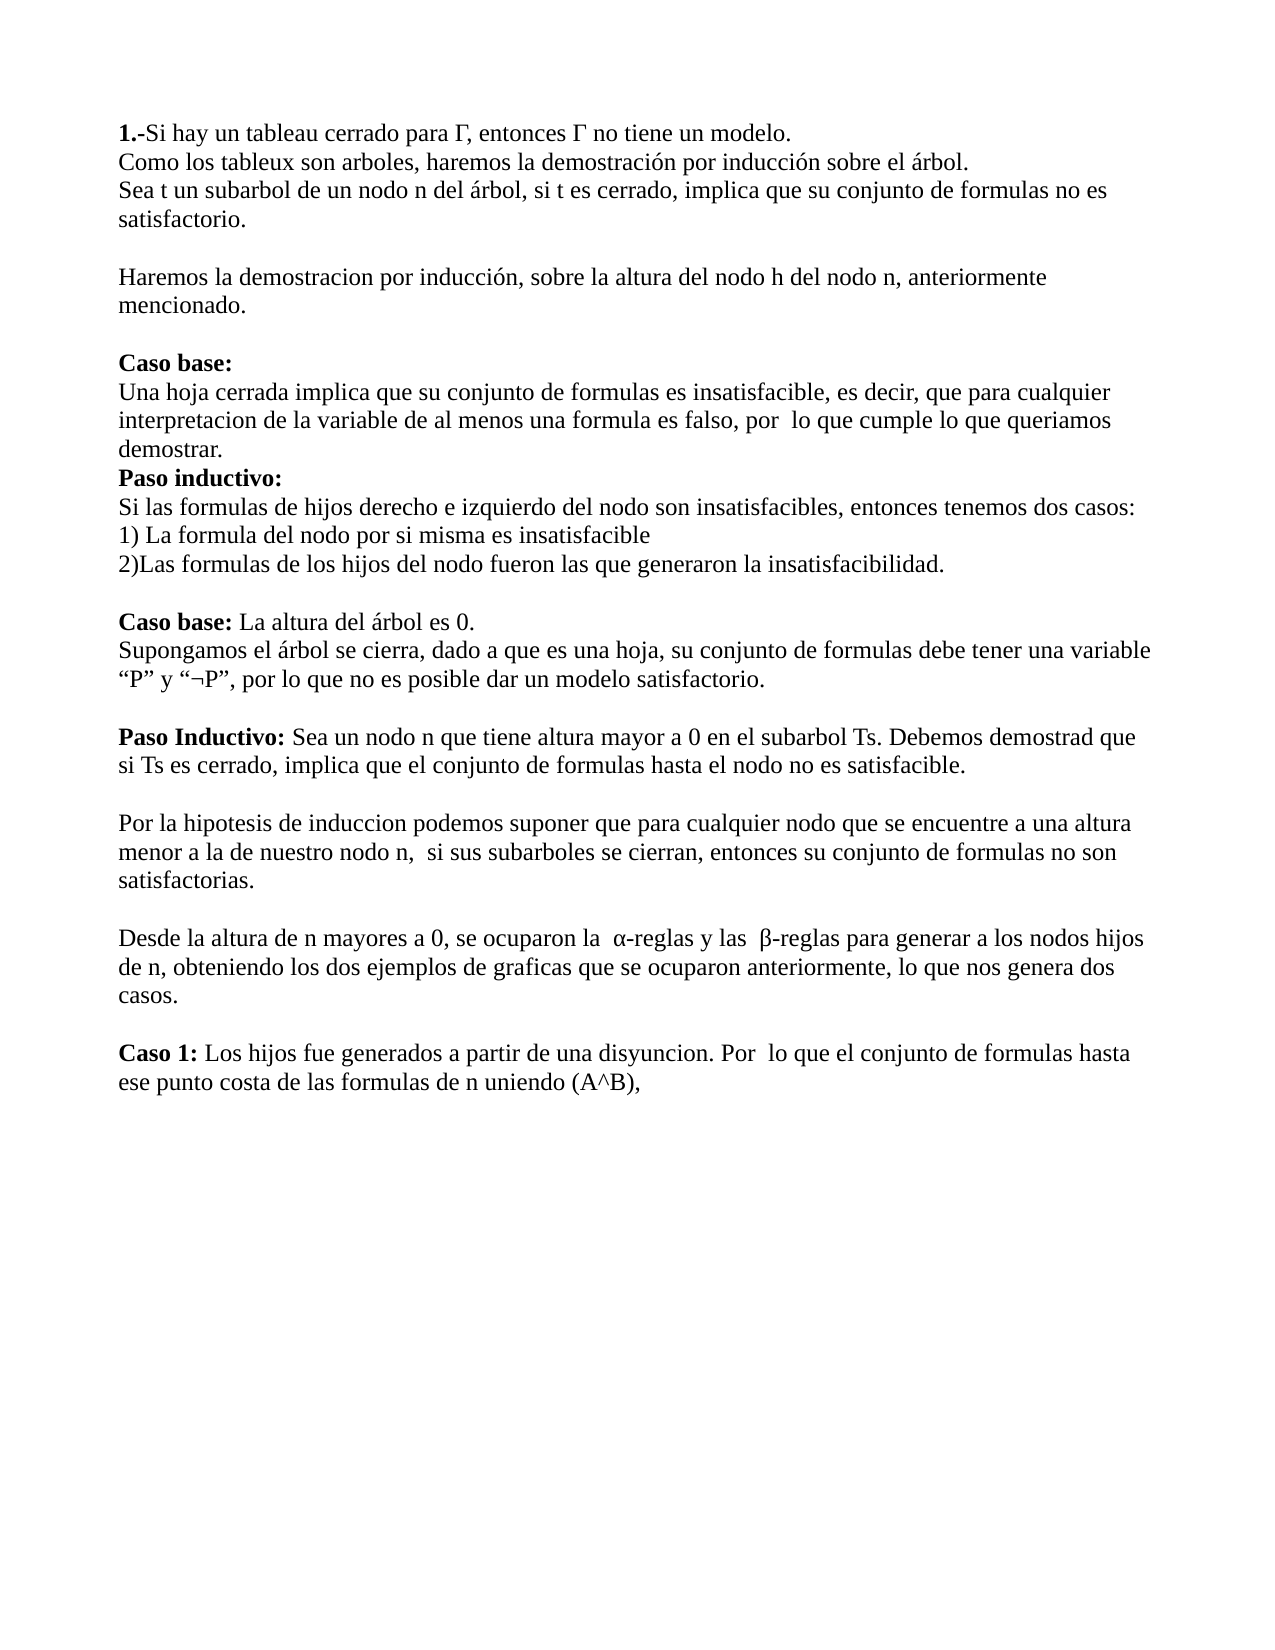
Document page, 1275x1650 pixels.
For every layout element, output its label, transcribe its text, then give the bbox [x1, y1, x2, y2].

text Supongamos el árbol se cierra, dado a que es una hoja, su conjunto de formulas debe tener una variable “P” y “¬P”, por lo que no es posible dar un modelo satisfactorio. [118, 636, 1157, 693]
text Caso base: La altura del árbol es 0. [118, 607, 1157, 636]
text Por la hipotesis de induccion podemos suponer que para cualquier nodo que se encuentre a una altura menor a la de nuestro nodo n, si sus subarboles se cierran, entonces su conjunto de formulas no son satisfactorias. [118, 808, 1157, 894]
text Sea t un subarbol de un nodo n del árbol, si t es cerrado, implica que su conjunto de formulas no es satisfactorio. [118, 176, 1157, 233]
text 1) La formula del nodo por si misma es insatisfacible [118, 521, 1157, 549]
text 1.-Si hay un tableau cerrado para Γ, entonces Γ no tiene un modelo. [118, 118, 1157, 147]
text Una hoja cerrada implica que su conjunto de formulas es insatisfacible, es decir, que para cualquier interpretacion de la variable de al menos una formula es falso, por lo que cumple lo que queriamos demostrar. [118, 377, 1157, 463]
text Si las formulas de hijos derecho e izquierdo del nodo son insatisfacibles, entonces tenemos dos casos: [118, 492, 1157, 521]
text Caso base: [118, 348, 1157, 377]
text Caso 1: Los hijos fue generados a partir de una disyuncion. Por lo que el conjunto de formulas hasta ese punto costa de las formulas de n uniendo (A^B), [118, 1038, 1157, 1096]
text 2)Las formulas de los hijos del nodo fueron las que generaron la insatisfacibilidad. [118, 549, 1157, 578]
text Desde la altura de n mayores a 0, se ocuparon la α-reglas y las β-reglas para generar a los nodos hijos de n, obteniendo los dos ejemplos de graficas que se ocuparon anteriormente, lo que nos genera dos casos. [118, 923, 1157, 1009]
text Paso inductivo: [118, 463, 1157, 492]
text Paso Inductivo: Sea un nodo n que tiene altura mayor a 0 en el subarbol Ts. Debemos demostrad que si Ts es cerrado, implica que el conjunto de formulas hasta el nodo no es satisfacible. [118, 722, 1157, 779]
text Haremos la demostracion por inducción, sobre la altura del nodo h del nodo n, anteriormente mencionado. [118, 262, 1157, 319]
text Como los tableux son arboles, haremos la demostración por inducción sobre el árbol. [118, 147, 1157, 176]
